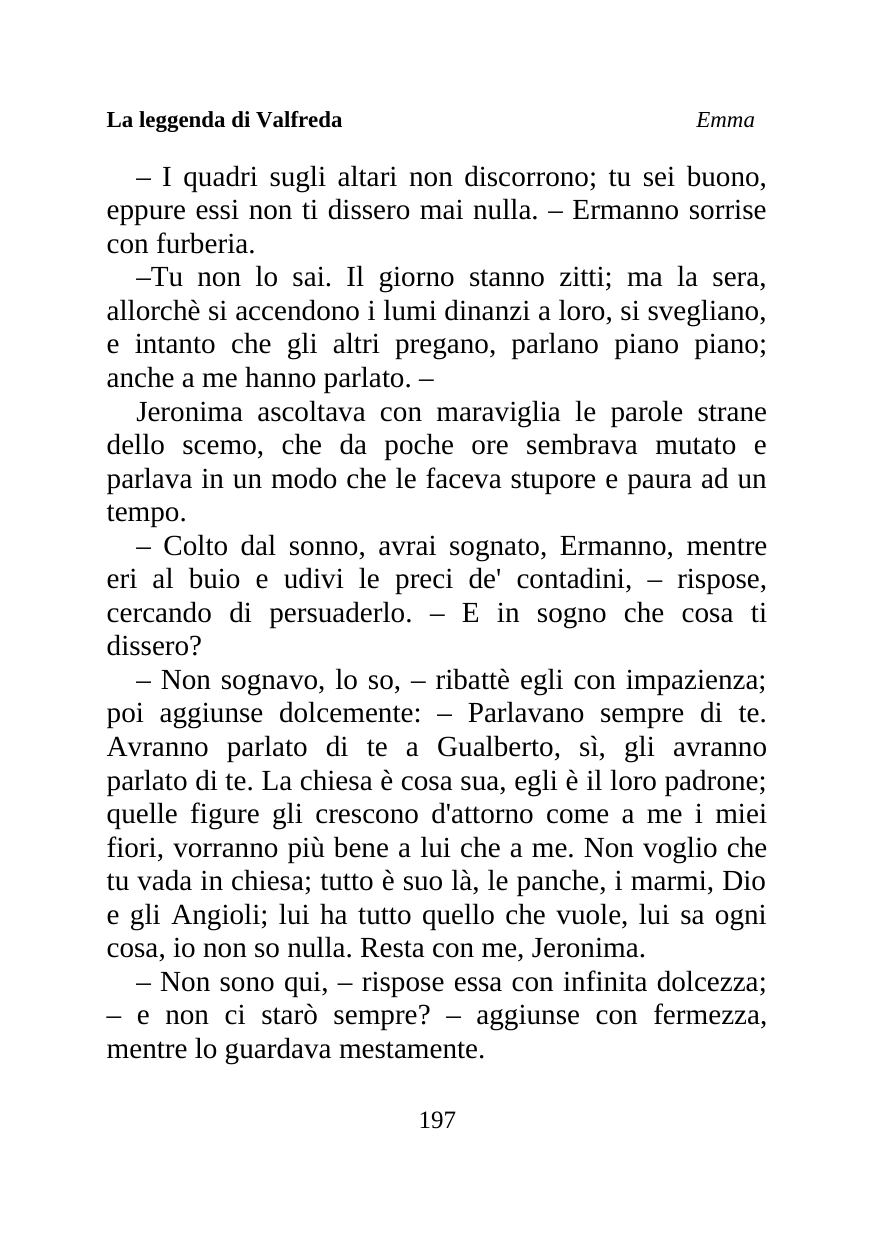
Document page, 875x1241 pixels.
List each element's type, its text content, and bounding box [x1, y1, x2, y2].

text – I quadri sugli altari non discorrono; tu sei buono, eppure essi non ti dissero mai nulla. – Ermanno sorrise con furberia. [106, 159, 768, 259]
text – Colto dal sonno, avrai sognato, Ermanno, mentre eri al buio e udivi le preci de' contadini, – rispose, cercando di persuaderlo. – E in sogno che cosa ti dissero? [106, 528, 768, 662]
text Jeronima ascoltava con maraviglia le parole strane dello scemo, che da poche ore sembrava mutato e parlava in un modo che le faceva stupore e paura ad un tempo. [106, 394, 768, 528]
text – Non sono qui, – rispose essa con infinita dolcezza; – e non ci starò sempre? – aggiunse con fermezza, mentre lo guardava mestamente. [106, 964, 768, 1064]
text – Non sognavo, lo so, – ribattè egli con impazienza; poi aggiunse dolcemente: – Parlavano sempre di te. Avranno parlato di te a Gualberto, sì, gli avranno parlato di te. La chiesa è cosa sua, egli è il loro padrone; quelle figure gli crescono d'attorno come a me i miei fiori, vorranno più bene a lui che a me. Non voglio che tu vada in chiesa; tutto è suo là, le panche, i marmi, Dio e gli Angioli; lui ha tutto quello che vuole, lui sa ogni cosa, io non so nulla. Resta con me, Jeronima. [106, 662, 768, 964]
text –Tu non lo sai. Il giorno stanno zitti; ma la sera, allorchè si accendono i lumi dinanzi a loro, si svegliano, e intanto che gli altri pregano, parlano piano piano; anche a me hanno parlato. – [106, 259, 768, 394]
